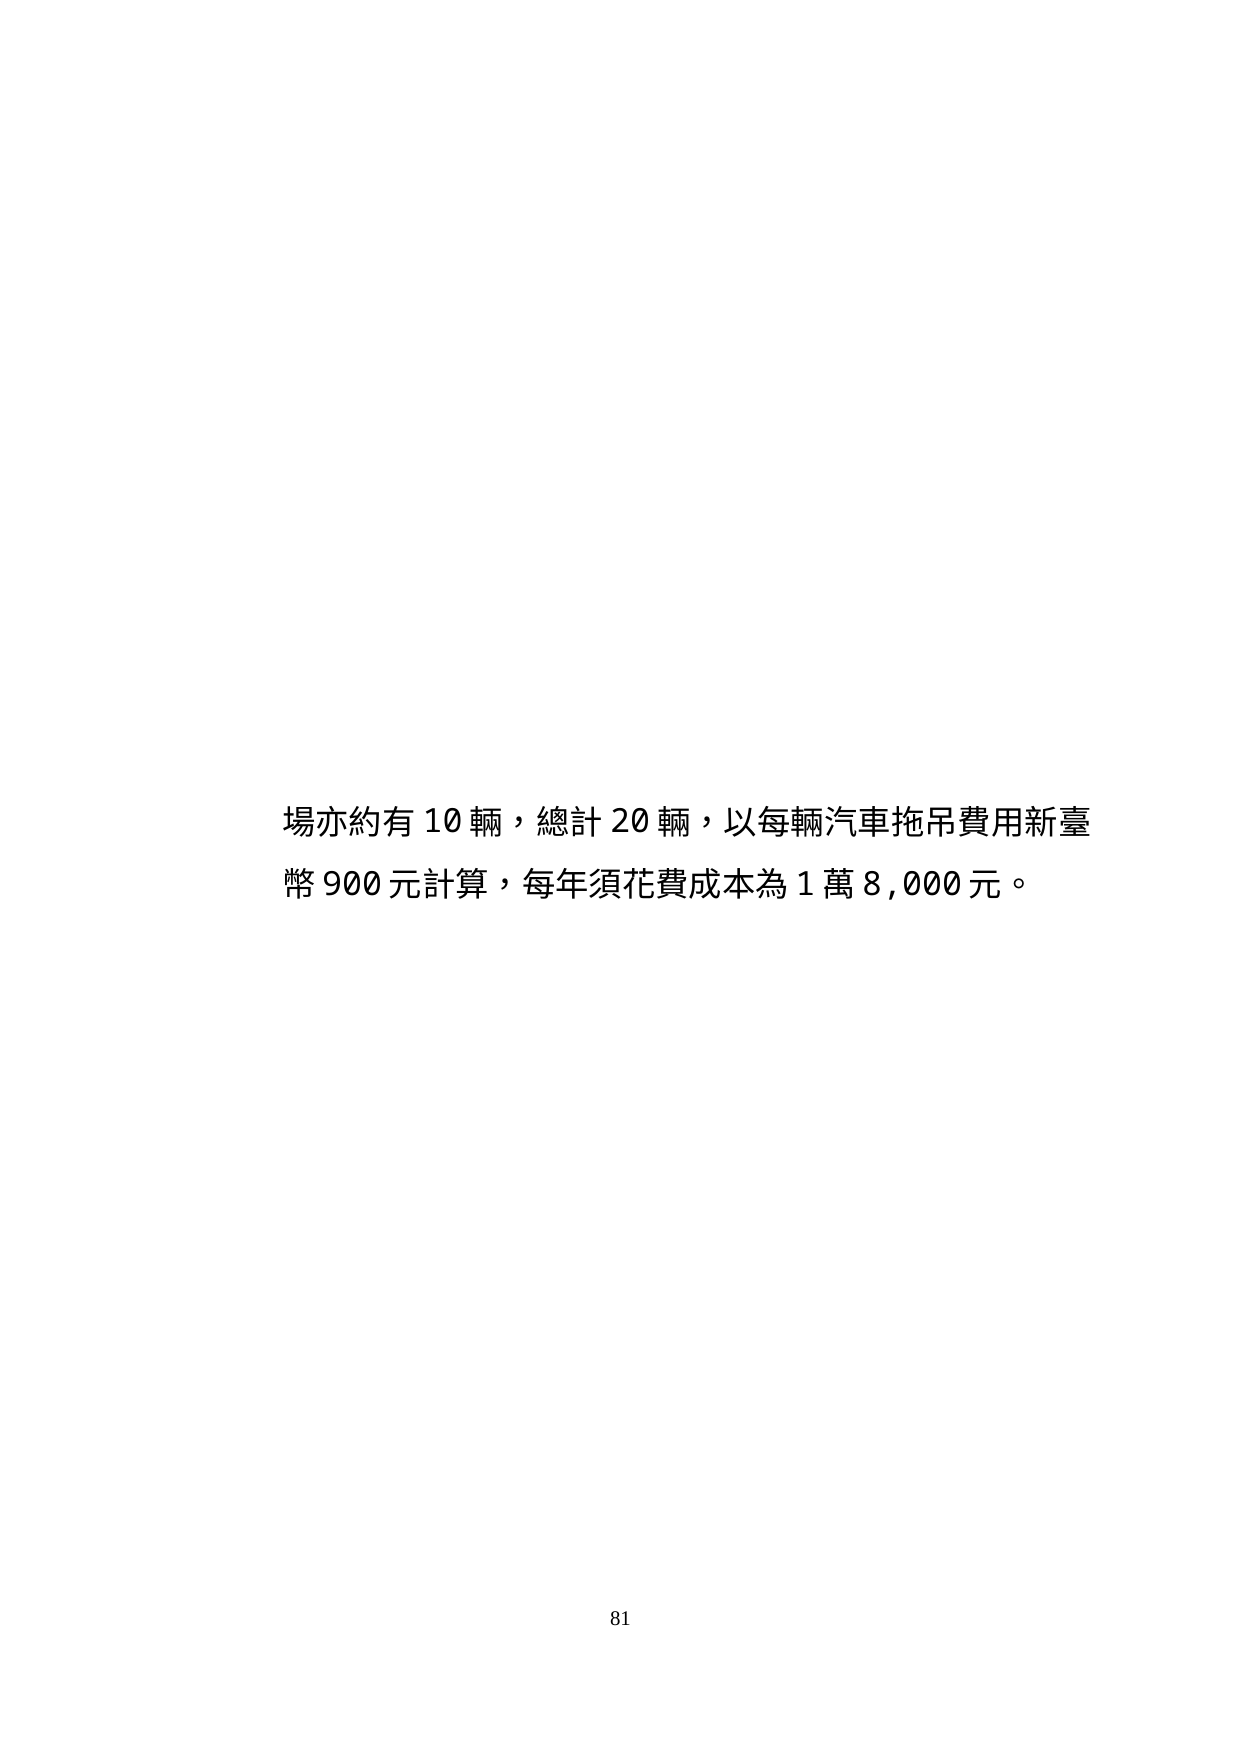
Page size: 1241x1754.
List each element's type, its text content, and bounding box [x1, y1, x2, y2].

list 場亦約有10輛，總計20輛，以每輛汽車拖吊費用新臺幣900元計算，每年須花費成本為1萬8,000元。 [207, 778, 1092, 903]
